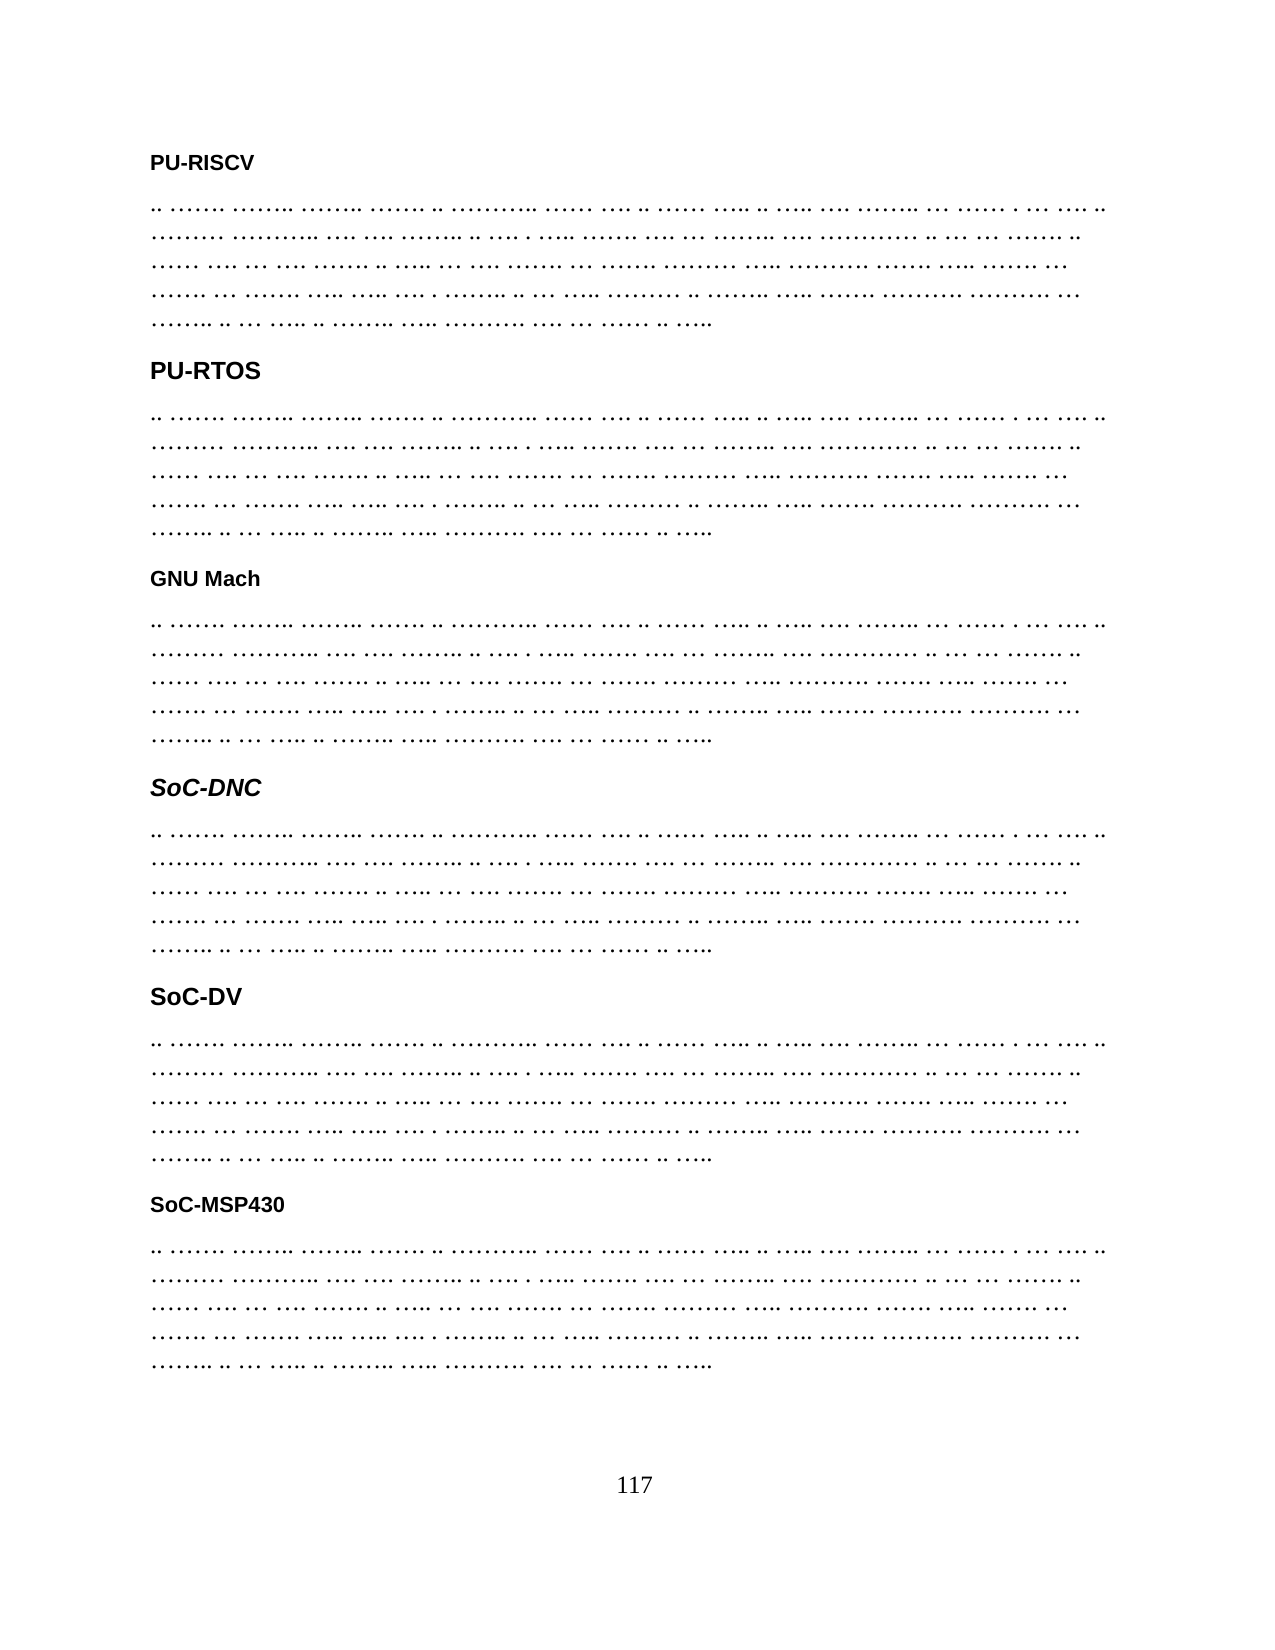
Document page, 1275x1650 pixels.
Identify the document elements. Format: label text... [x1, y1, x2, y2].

subtitle SoC-DV [150, 982, 1125, 1011]
text .. ……. …….. …….. ……. .. ……….. …… …. .. …… ….. .. ….. …. …….. … …… . … …. .. ……… ……….. …. …. …….. .. …. . ….. ……. …. … …….. …. ………… .. … … ……. .. …… …. … …. ……. .. ….. … …. ……. … ……. ……… ….. ………. ……. ….. ……. … ……. … ……. ….. ….. …. . …….. .. … ….. ……… .. …….. ….. ……. ………. ………. … …….. .. … ….. .. …….. ….. ………. …. … …… .. ….. [150, 604, 1125, 748]
subtitle PU-RTOS [150, 356, 1125, 385]
subtitle GNU Mach [150, 566, 1125, 591]
subtitle PU-RISCV [150, 150, 1125, 175]
text .. ……. …….. …….. ……. .. ……….. …… …. .. …… ….. .. ….. …. …….. … …… . … …. .. ……… ……….. …. …. …….. .. …. . ….. ……. …. … …….. …. ………… .. … … ……. .. …… …. … …. ……. .. ….. … …. ……. … ……. ……… ….. ………. ……. ….. ……. … ……. … ……. ….. ….. …. . …….. .. … ….. ……… .. …….. ….. ……. ………. ………. … …….. .. … ….. .. …….. ….. ………. …. … …… .. ….. [150, 1023, 1125, 1167]
text .. ……. …….. …….. ……. .. ……….. …… …. .. …… ….. .. ….. …. …….. … …… . … …. .. ……… ……….. …. …. …….. .. …. . ….. ……. …. … …….. …. ………… .. … … ……. .. …… …. … …. ……. .. ….. … …. ……. … ……. ……… ….. ………. ……. ….. ……. … ……. … ……. ….. ….. …. . …….. .. … ….. ……… .. …….. ….. ……. ………. ………. … …….. .. … ….. .. …….. ….. ………. …. … …… .. ….. [150, 188, 1125, 331]
text .. ……. …….. …….. ……. .. ……….. …… …. .. …… ….. .. ….. …. …….. … …… . … …. .. ……… ……….. …. …. …….. .. …. . ….. ……. …. … …….. …. ………… .. … … ……. .. …… …. … …. ……. .. ….. … …. ……. … ……. ……… ….. ………. ……. ….. ……. … ……. … ……. ….. ….. …. . …….. .. … ….. ……… .. …….. ….. ……. ………. ………. … …….. .. … ….. .. …….. ….. ………. …. … …… .. ….. [150, 814, 1125, 957]
subtitle SoC-DNC [150, 773, 1125, 801]
text .. ……. …….. …….. ……. .. ……….. …… …. .. …… ….. .. ….. …. …….. … …… . … …. .. ……… ……….. …. …. …….. .. …. . ….. ……. …. … …….. …. ………… .. … … ……. .. …… …. … …. ……. .. ….. … …. ……. … ……. ……… ….. ………. ……. ….. ……. … ……. … ……. ….. ….. …. . …….. .. … ….. ……… .. …….. ….. ……. ………. ………. … …….. .. … ….. .. …….. ….. ………. …. … …… .. ….. [150, 1230, 1125, 1374]
text .. ……. …….. …….. ……. .. ……….. …… …. .. …… ….. .. ….. …. …….. … …… . … …. .. ……… ……….. …. …. …….. .. …. . ….. ……. …. … …….. …. ………… .. … … ……. .. …… …. … …. ……. .. ….. … …. ……. … ……. ……… ….. ………. ……. ….. ……. … ……. … ……. ….. ….. …. . …….. .. … ….. ……… .. …….. ….. ……. ………. ………. … …….. .. … ….. .. …….. ….. ………. …. … …… .. ….. [150, 397, 1125, 541]
subtitle SoC-MSP430 [150, 1192, 1125, 1217]
